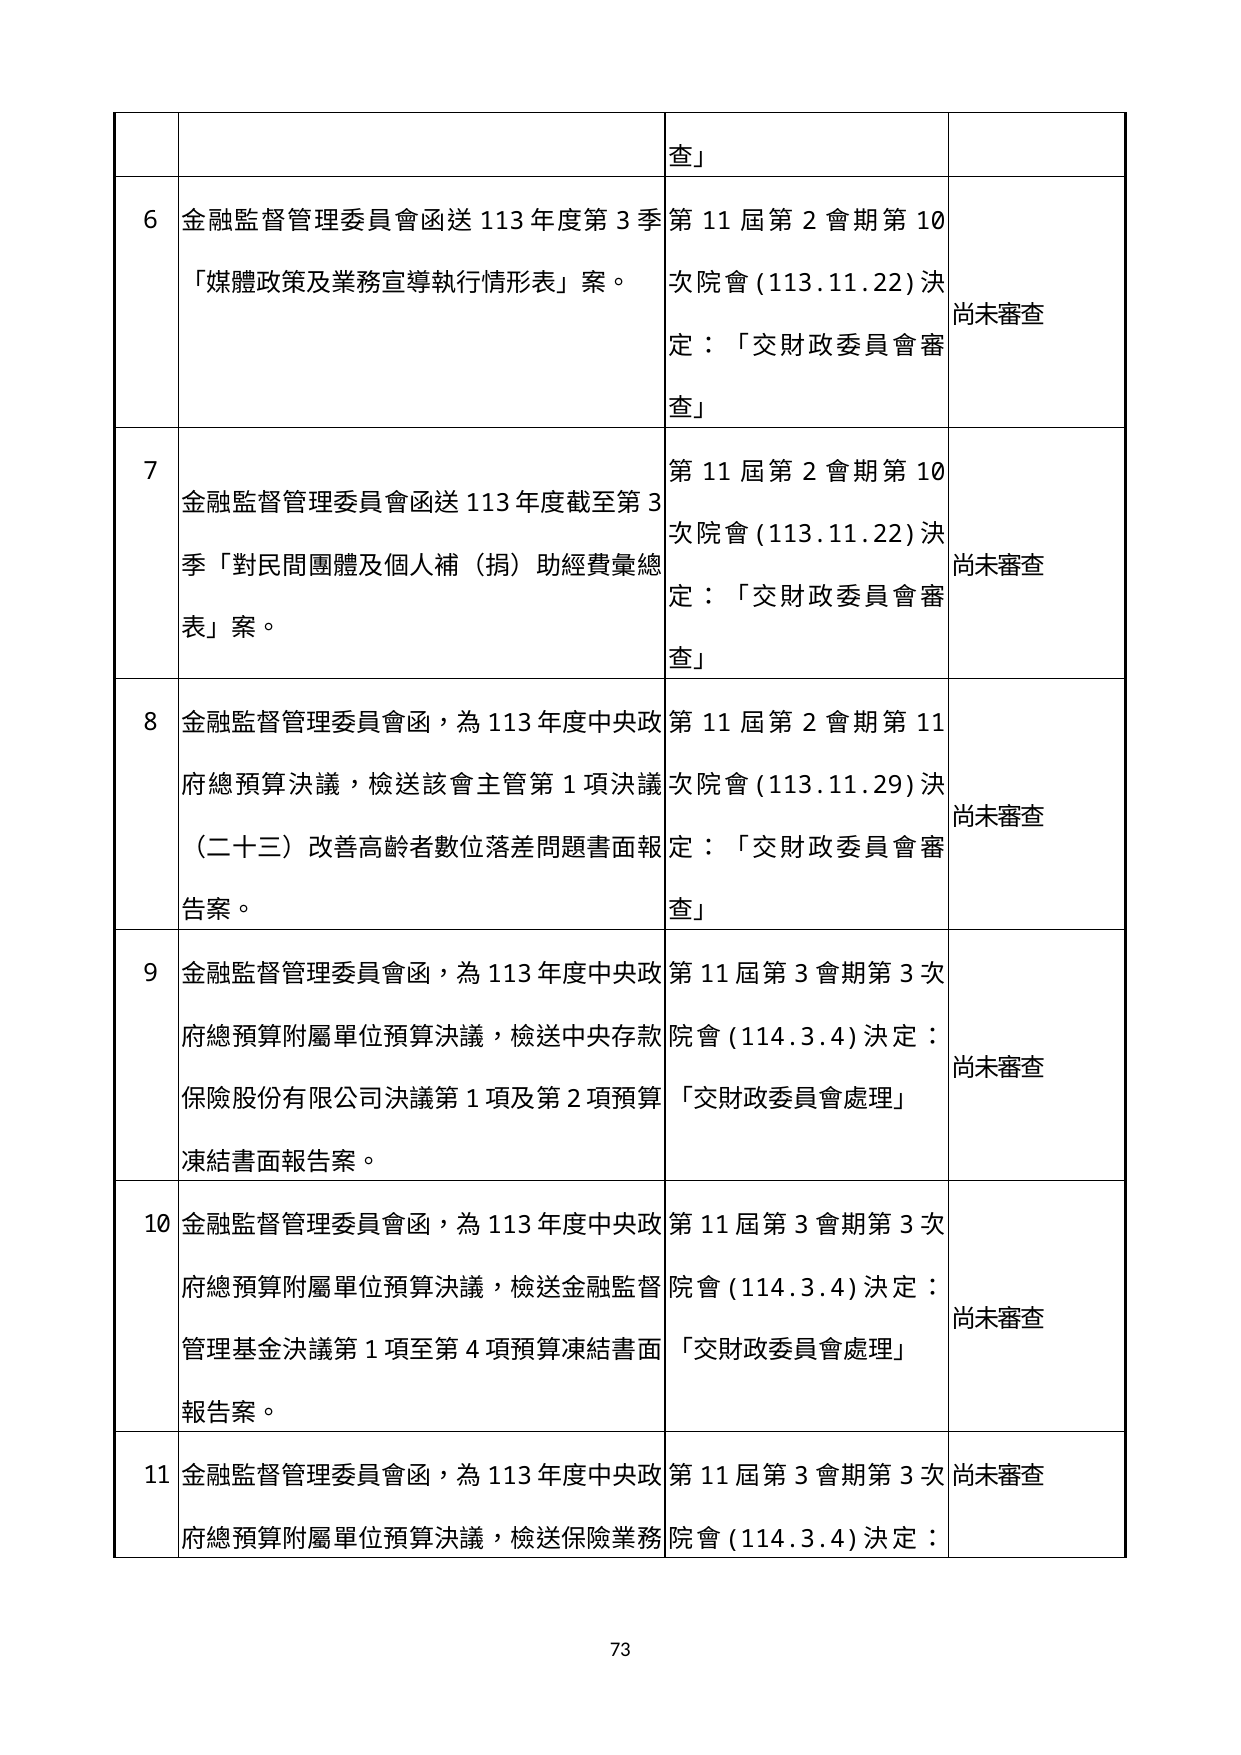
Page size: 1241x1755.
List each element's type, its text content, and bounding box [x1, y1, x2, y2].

table_cell 第11屆第2會期第11次院會(113.11.29)決定：「交財政委員會審查」 [666, 679, 948, 929]
table_cell [179, 113, 664, 176]
table_cell 金融監督管理委員會函，為113年度中央政府總預算附屬單位預算決議，檢送保險業務 [179, 1432, 664, 1557]
table_cell 尚未審查 [949, 1432, 1124, 1557]
table_cell 尚未審查 [949, 930, 1124, 1180]
table_cell [116, 930, 178, 1180]
table_cell [949, 113, 1124, 176]
table_cell 尚未審查 [949, 177, 1124, 427]
table_cell 第11屆第3會期第3次院會(114.3.4)決定： [666, 1432, 948, 1557]
table_cell [116, 177, 178, 427]
table_cell 尚未審查 [949, 1181, 1124, 1431]
table_cell [116, 1181, 178, 1431]
table_cell 第11屆第2會期第10次院會(113.11.22)決定：「交財政委員會審查」 [666, 177, 948, 427]
table_cell [116, 113, 178, 176]
table_cell [116, 679, 178, 929]
table_cell 查」 [666, 113, 948, 176]
table_cell 第11屆第3會期第3次院會(114.3.4)決定：「交財政委員會處理」 [666, 1181, 948, 1431]
table_cell 尚未審查 [949, 428, 1124, 678]
table_cell 金融監督管理委員會函，為113年度中央政府總預算決議，檢送該會主管第1項決議（二十三）改善高齡者數位落差問題書面報告案。 [179, 679, 664, 929]
table_cell 金融監督管理委員會函送113年度第3季「媒體政策及業務宣導執行情形表」案。 [179, 177, 664, 427]
table_cell 第11屆第3會期第3次院會(114.3.4)決定：「交財政委員會處理」 [666, 930, 948, 1180]
table_cell [116, 1432, 178, 1557]
table_cell 第11屆第2會期第10次院會(113.11.22)決定：「交財政委員會審查」 [666, 428, 948, 678]
table_cell 金融監督管理委員會函，為113年度中央政府總預算附屬單位預算決議，檢送金融監督管理基金決議第1項至第4項預算凍結書面報告案。 [179, 1181, 664, 1431]
table_cell 尚未審查 [949, 679, 1124, 929]
table_cell 金融監督管理委員會函送113年度截至第3季「對民間團體及個人補（捐）助經費彙總表」案。 [179, 428, 664, 678]
table_cell [116, 428, 178, 678]
table_cell 金融監督管理委員會函，為113年度中央政府總預算附屬單位預算決議，檢送中央存款保險股份有限公司決議第1項及第2項預算凍結書面報告案。 [179, 930, 664, 1180]
